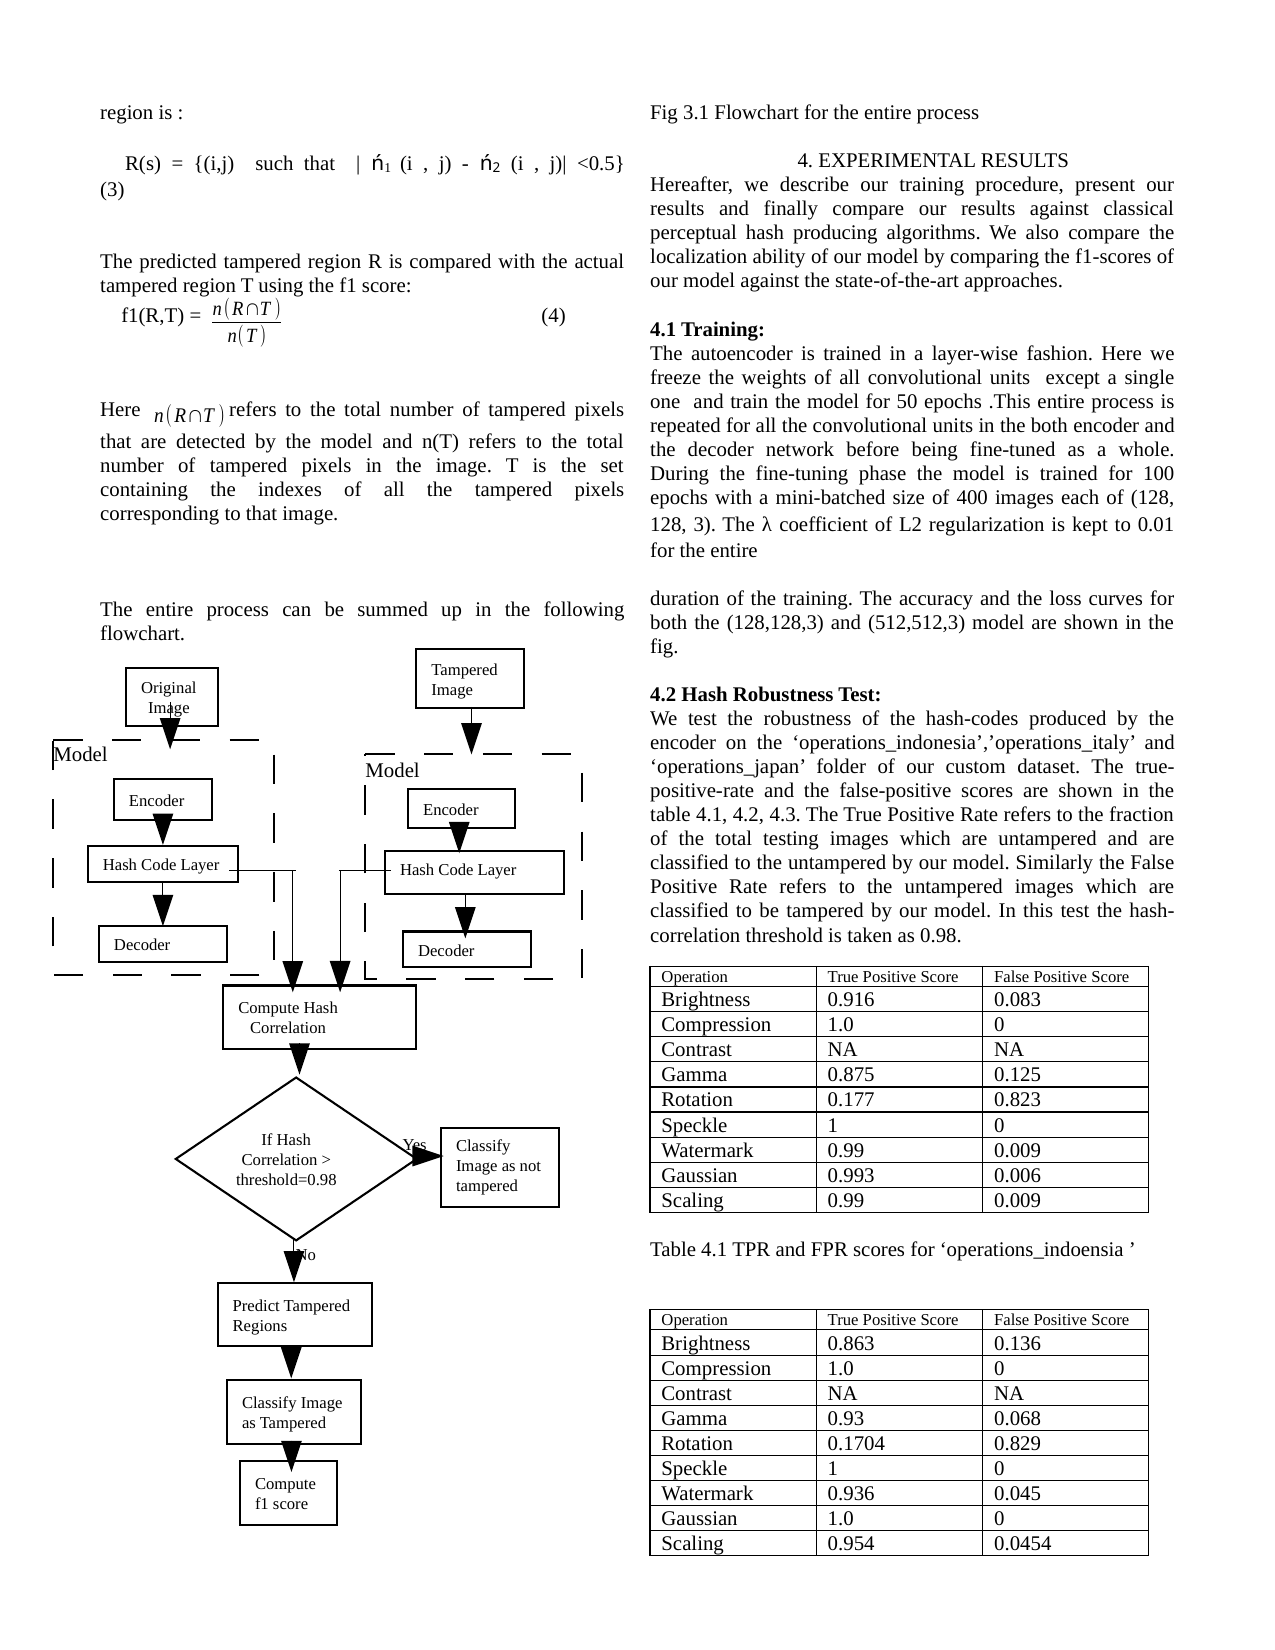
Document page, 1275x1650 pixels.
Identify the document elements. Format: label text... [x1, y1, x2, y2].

table_cell Rotation [651, 1088, 816, 1111]
table_cell Brightness [651, 987, 816, 1011]
table_header False Positive Score [983, 967, 1148, 986]
table_cell 1.0 [817, 1356, 982, 1379]
text The entire process can be summed up in the following flowchart. [100, 597, 625, 645]
text Here refers to the total number of tampered pixels that are detected by the model and n(T) refers to the total number of tampered pixels in the image. T is the set containing the indexes of all the tampered pixels corresponding to that image. [100, 397, 625, 525]
table_cell 0.916 [817, 987, 982, 1011]
table_cell 0 [983, 1356, 1148, 1379]
text Fig 3.1 Flowchart for the entire process [650, 100, 1175, 124]
table_cell 1 [817, 1456, 982, 1480]
table_cell NA [817, 1381, 982, 1405]
table_cell 0.863 [817, 1330, 982, 1354]
table_cell 0 [983, 1456, 1148, 1480]
table_cell Gaussian [651, 1163, 816, 1187]
table_cell Contrast [651, 1381, 816, 1405]
table_cell 0.009 [983, 1138, 1148, 1162]
text We test the robustness of the hash-codes produced by the encoder on the ‘operations_indonesia’,’operations_italy’ and ‘operations_japan’ folder of our custom dataset. The true-positive-rate and the false-positive scores are shown in the table 4.1, 4.2, 4.3. The True Positive Rate refers to the fraction of the total testing images which are untampered and are classified to the untampered by our model. Similarly the False Positive Rate refers to the untampered images which are classified to be tampered by our model. In this test the hash-correlation threshold is taken as 0.98. [650, 706, 1175, 947]
table_cell 0.125 [983, 1062, 1148, 1086]
table_cell Compression [651, 1356, 816, 1379]
table_cell 0.1704 [817, 1431, 982, 1455]
table_cell Gaussian [651, 1506, 816, 1530]
table_cell 0.068 [983, 1406, 1148, 1430]
table_cell Rotation [651, 1431, 816, 1455]
text R(s) = {(i,j) such that | ń1 (i , j) - ń2 (i , j)| <0.5} (3) [100, 148, 625, 201]
table_cell Contrast [651, 1037, 816, 1061]
table_cell 0.177 [817, 1088, 982, 1111]
table_cell 0.823 [983, 1088, 1148, 1111]
text 4. EXPERIMENTAL RESULTS [776, 148, 1175, 172]
table_cell 1.0 [817, 1506, 982, 1530]
text The predicted tampered region R is compared with the actual tampered region T using the f1 score: [100, 249, 625, 297]
table_cell 0 [983, 1113, 1148, 1137]
table_cell 1.0 [817, 1012, 982, 1036]
text duration of the training. The accuracy and the loss curves for both the (128,128,3) and (512,512,3) model are shown in the fig. [650, 586, 1175, 658]
table_cell 0.936 [817, 1481, 982, 1505]
table_cell Scaling [651, 1188, 816, 1212]
table_cell 0.006 [983, 1163, 1148, 1187]
table_cell NA [983, 1037, 1148, 1061]
table_cell Compression [651, 1012, 816, 1036]
table_cell 0.136 [983, 1330, 1148, 1354]
table_cell Scaling [651, 1531, 816, 1555]
table_header False Positive Score [983, 1310, 1148, 1329]
text Table 4.1 TPR and FPR scores for ‘operations_indoensia ’ [650, 1237, 1175, 1261]
text region is : [100, 100, 625, 124]
table_cell Brightness [651, 1330, 816, 1354]
table_cell Speckle [651, 1456, 816, 1480]
text The autoencoder is trained in a layer-wise fashion. Here we freeze the weights of all convolutional units except a single one and train the model for 50 epochs .This entire process is repeated for all the convolutional units in the both encoder and the decoder network before being fine-tuned as a whole. During the fine-tuning phase the model is trained for 100 epochs with a mini-batched size of 400 images each of (128, 128, 3). The λ coefficient of L2 regularization is kept to 0.01 for the entire [650, 341, 1175, 562]
table_cell 0.99 [817, 1188, 982, 1212]
table_cell 0 [983, 1012, 1148, 1036]
table_cell 0.99 [817, 1138, 982, 1162]
table_cell Speckle [651, 1113, 816, 1137]
text Hereafter, we describe our training procedure, present our results and finally compare our results against classical perceptual hash producing algorithms. We also compare the localization ability of our model by comparing the f1-scores of our model against the state-of-the-art approaches. [650, 172, 1175, 292]
table_cell NA [983, 1381, 1148, 1405]
table_cell 0.93 [817, 1406, 982, 1430]
table_cell 0.009 [983, 1188, 1148, 1212]
table_cell 0.083 [983, 987, 1148, 1011]
table_cell Gamma [651, 1062, 816, 1086]
text 4.1 Training: [650, 317, 1175, 341]
table_cell 0 [983, 1506, 1148, 1530]
table_cell Gamma [651, 1406, 816, 1430]
table_header Operation [651, 1310, 816, 1329]
text 4.2 Hash Robustness Test: [650, 682, 1175, 706]
text f1(R,T) = (4) [100, 297, 625, 348]
table_cell 0.993 [817, 1163, 982, 1187]
table_cell 0.829 [983, 1431, 1148, 1455]
table_cell NA [817, 1037, 982, 1061]
table_cell 0.045 [983, 1481, 1148, 1505]
table_cell 0.954 [817, 1531, 982, 1555]
table_header True Positive Score [817, 1310, 982, 1329]
table_cell Watermark [651, 1481, 816, 1505]
table_cell 0.875 [817, 1062, 982, 1086]
table_header Operation [651, 967, 816, 986]
table_cell 1 [817, 1113, 982, 1137]
table_header True Positive Score [817, 967, 982, 986]
table_cell 0.0454 [983, 1531, 1148, 1555]
table_cell Watermark [651, 1138, 816, 1162]
